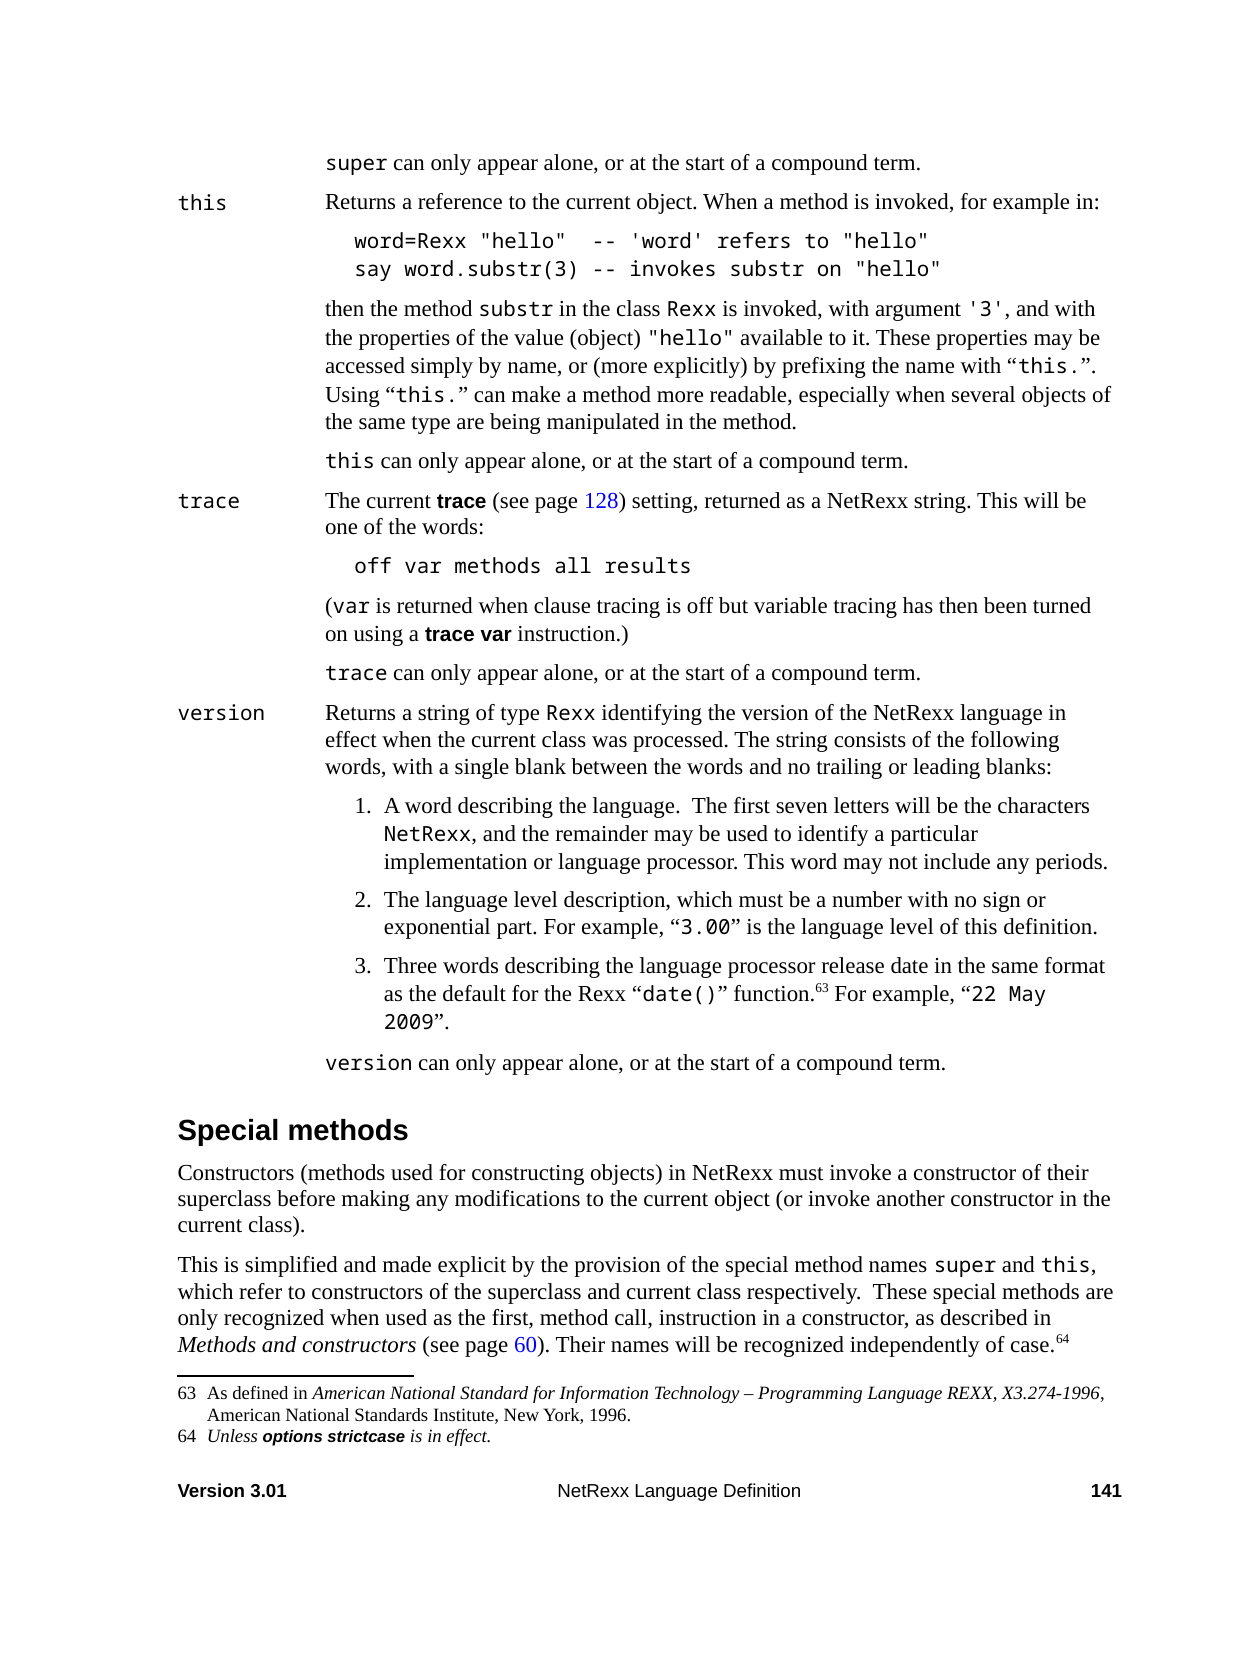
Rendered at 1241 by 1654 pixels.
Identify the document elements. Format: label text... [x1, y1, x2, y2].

subtitle Special methods [177, 1113, 1122, 1146]
text This is simplified and made explicit by the provision of the special method names super and this, which refer to constructors of the superclass and current class respectively. These special methods are only recognized when used as the first, method call, instruction in a constructor, as described in Methods and constructors (see page 57). Their names will be recognized independently of case. [177, 1250, 1122, 1357]
table_cell Returns a reference to the current object. When a method is invoked, for example in: word=Rexx "hello" -- 'word' refers to "hello" say word.substr(3) -- invokes substr on "hello" then the method substr in the class Rexx is invoked, with argument '3', and with the properties of the value (object) "hello" available to it. These properties may be accessed simply by name, or (more explicitly) by prefixing the name with “this.”. Using “this.” can make a method more readable, especially when several objects of the same type are being manipulated in the method. this can only appear alone, or at the start of a compound term. [325, 188, 1122, 487]
text Constructors (methods used for constructing objects) in NetRexx must invoke a constructor of their superclass before making any modifications to the current object (or invoke another constructor in the current class). [177, 1159, 1122, 1238]
text Unless options strictcase is in effect. [177, 1425, 1122, 1447]
table_cell super can only appear alone, or at the start of a compound term. [325, 148, 1122, 188]
table_cell Returns a string of type Rexx identifying the version of the NetRexx language in effect when the current class was processed. The string consists of the following words, with a single blank between the words and no trailing or leading blanks: A word describing the language. The first seven letters will be the characters NetRexx, and the remainder may be used to identify a particular implementation or language processor. This word may not include any periods. The language level description, which must be a number with no sign or exponential part. For example, “3.00” is the language level of this definition. Three words describing the language processor release date in the same format as the default for the Rexx “date()” function. For example, “22 May 2009”. version can only appear alone, or at the start of a compound term. [325, 698, 1122, 1088]
table_cell The current trace (see page 123) setting, returned as a NetRexx string. This will be one of the words: off var methods all results (var is returned when clause tracing is off but variable tracing has then been turned on using a trace var instruction.) trace can only appear alone, or at the start of a compound term. [325, 487, 1122, 698]
table_cell this [177, 188, 325, 487]
table_cell version [177, 698, 325, 1088]
table_cell [177, 148, 325, 188]
table_cell trace [177, 487, 325, 698]
